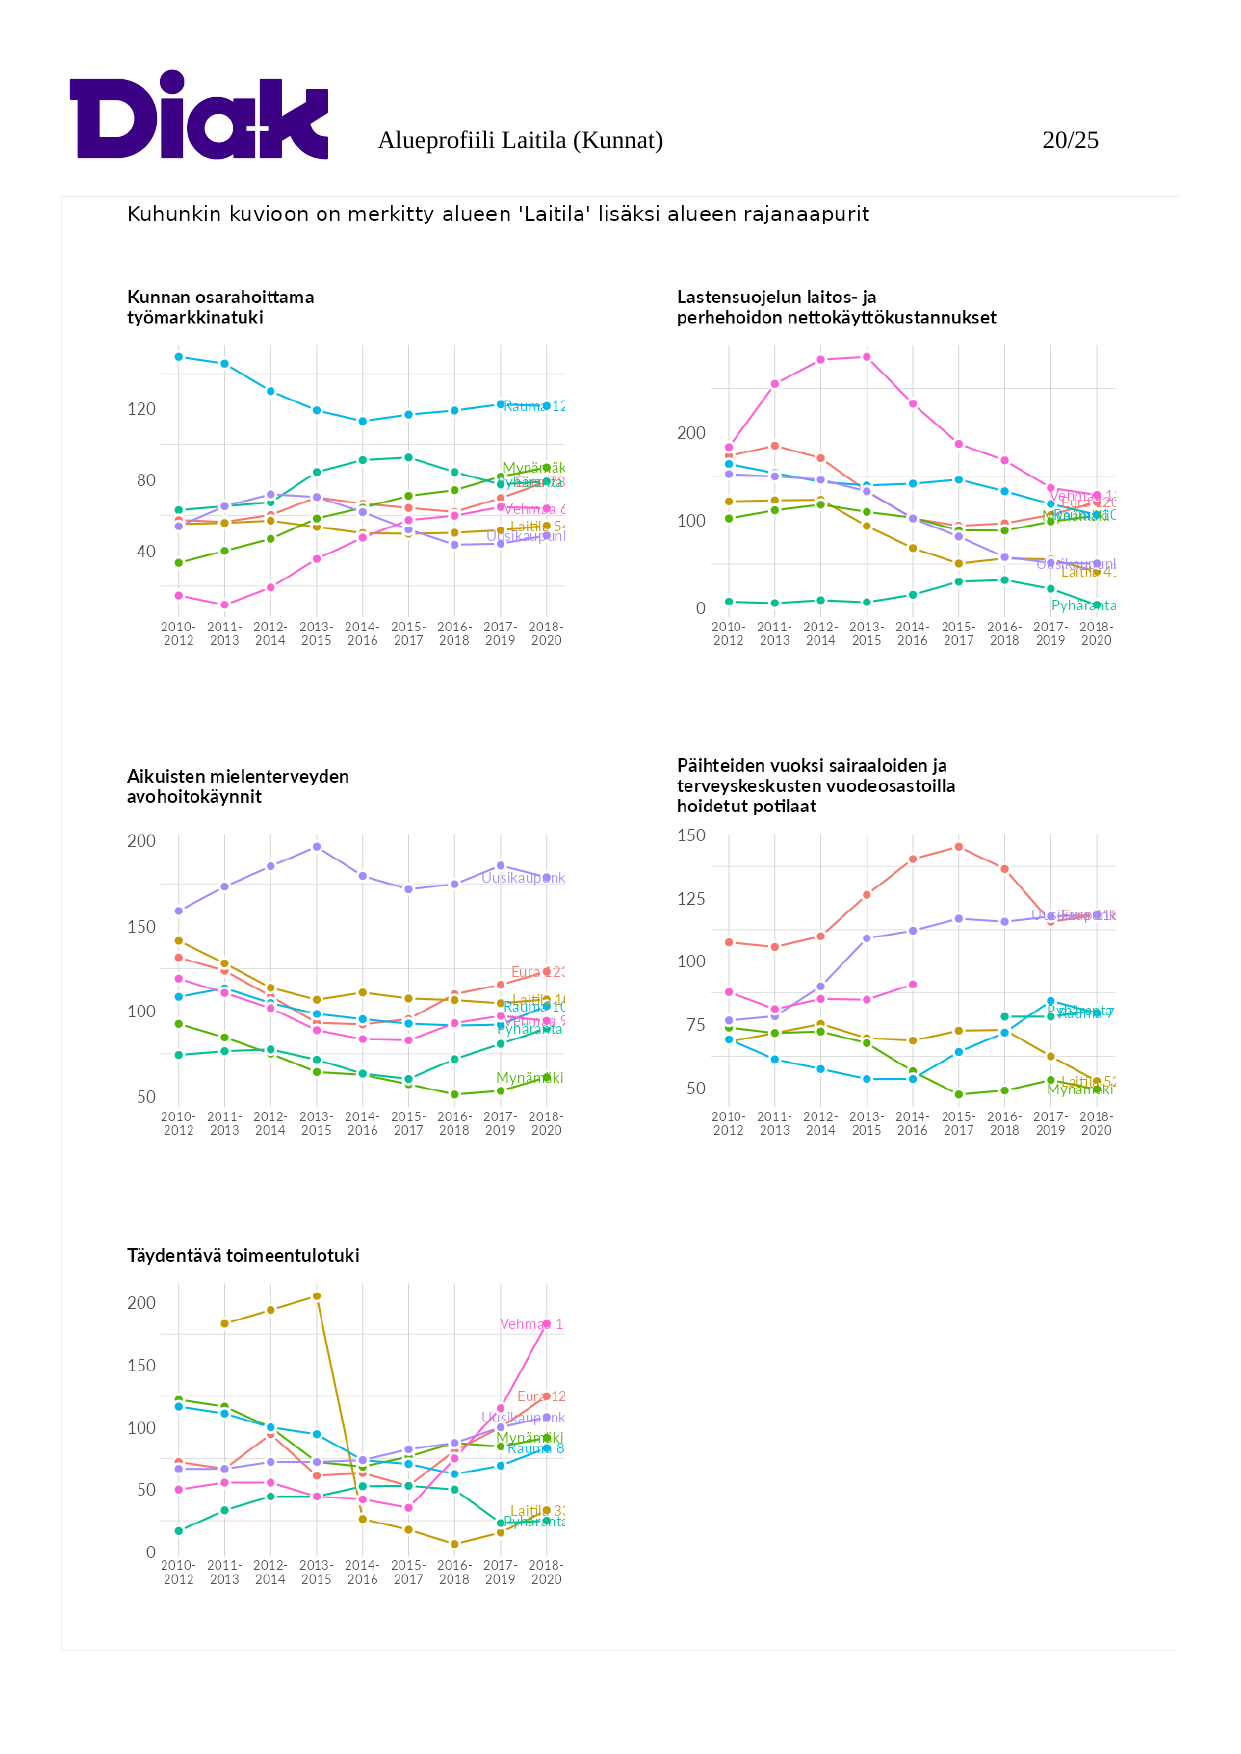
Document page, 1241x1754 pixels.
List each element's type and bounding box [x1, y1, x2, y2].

picture [61, 196, 1179, 1651]
